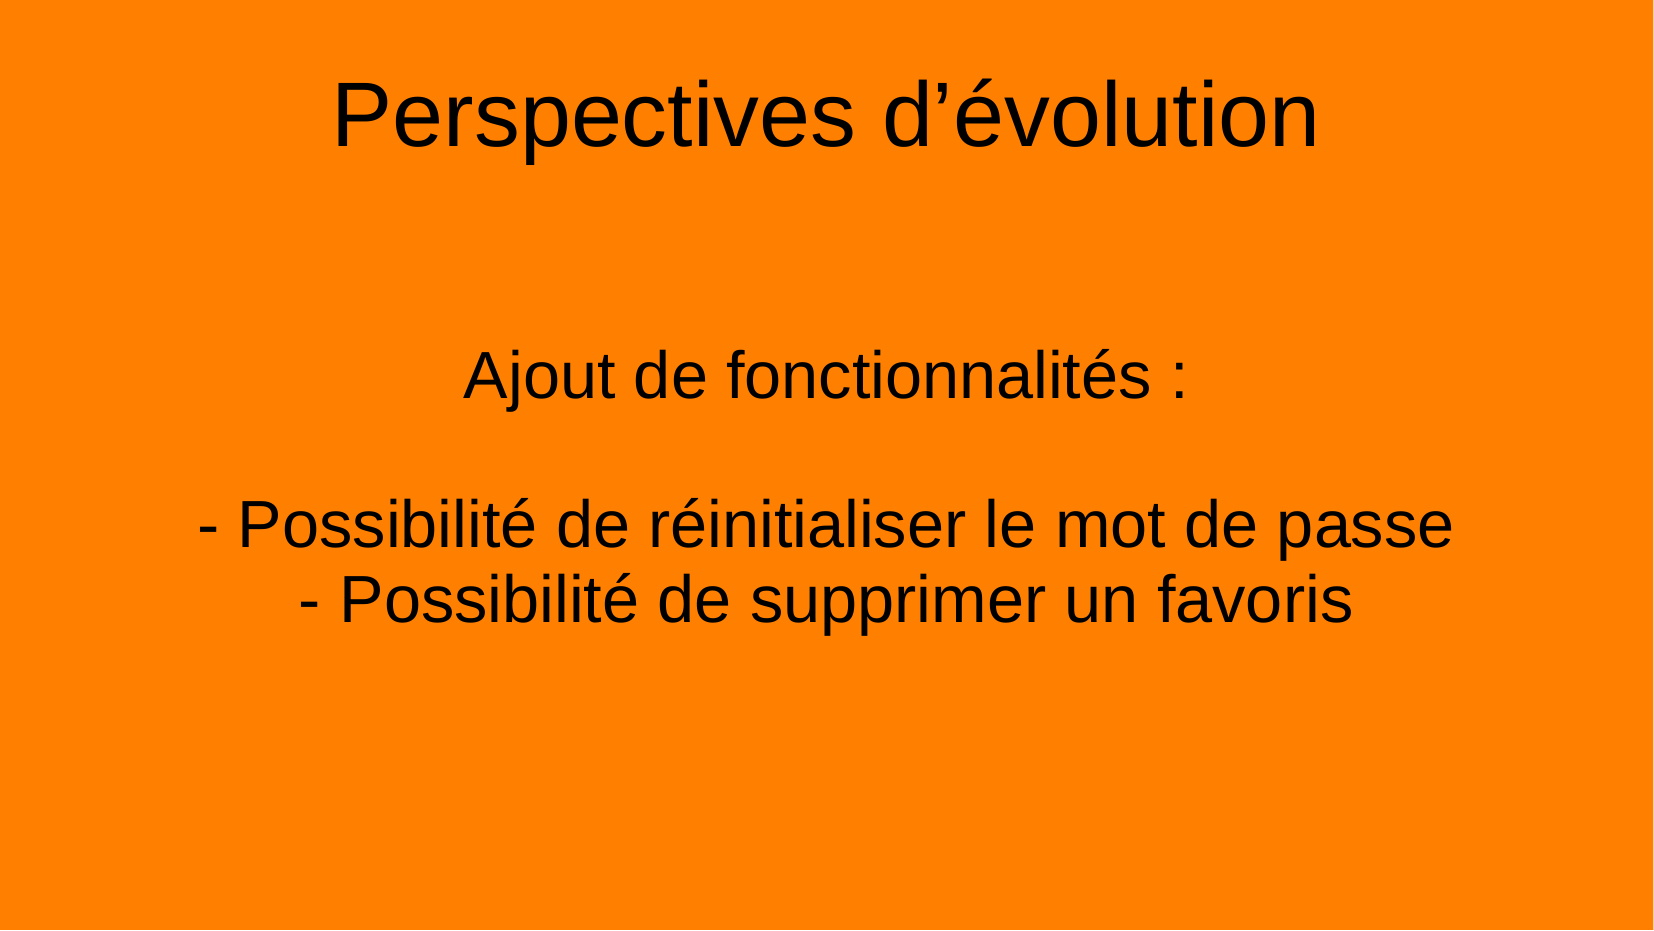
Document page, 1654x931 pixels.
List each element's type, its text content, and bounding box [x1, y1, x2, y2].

subtitle Ajout de fonctionnalités : - Possibilité de réinitialiser le mot de passe - Possibilité de supprimer un favoris [82, 217, 1571, 758]
title Perspectives d’évolution [82, 37, 1571, 193]
